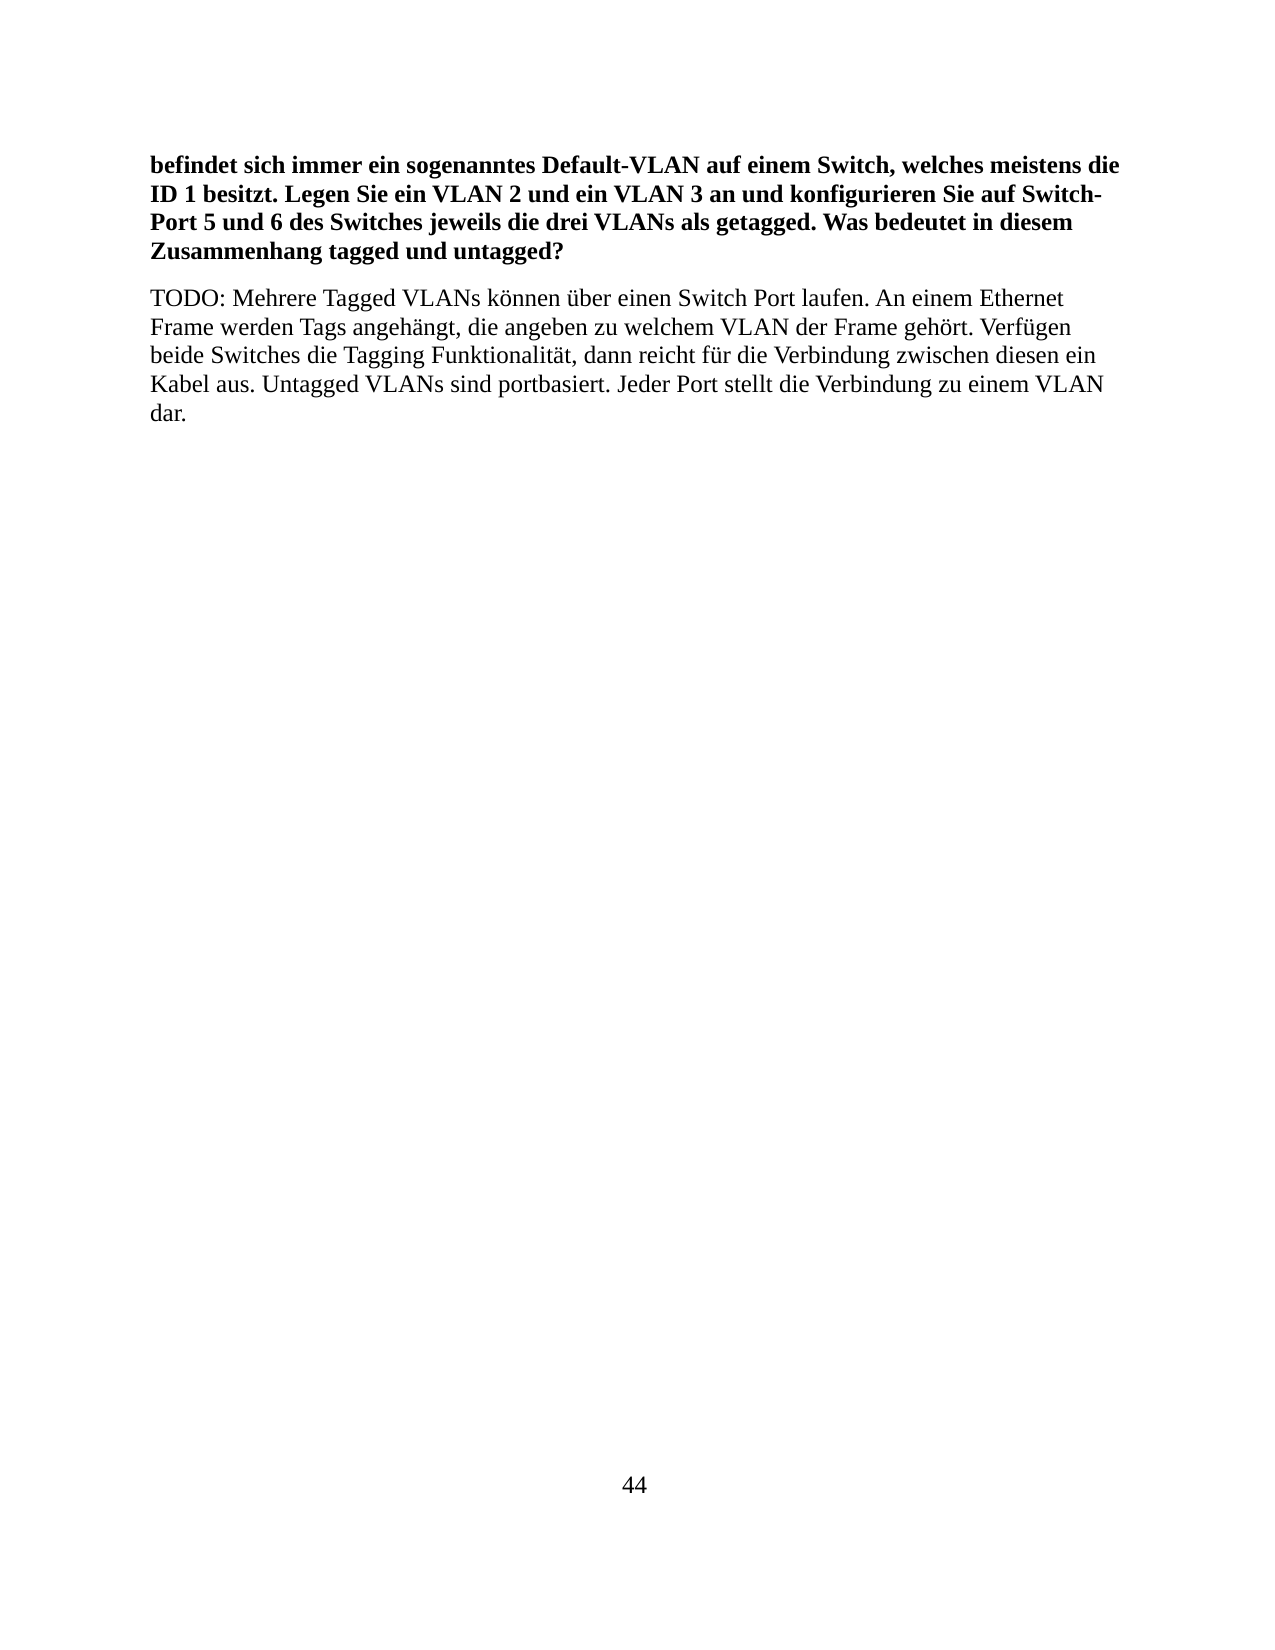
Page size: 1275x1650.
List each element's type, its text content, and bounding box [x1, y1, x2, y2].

text TODO: Mehrere Tagged VLANs können über einen Switch Port laufen. An einem Ethernet Frame werden Tags angehängt, die angeben zu welchem VLAN der Frame gehört. Verfügen beide Switches die Tagging Funktionalität, dann reicht für die Verbindung zwischen diesen ein Kabel aus. Untagged VLANs sind portbasiert. Jeder Port stellt die Verbindung zu einem VLAN dar. [150, 283, 1125, 427]
text befindet sich immer ein sogenanntes Default-VLAN auf einem Switch, welches meistens die ID 1 besitzt. Legen Sie ein VLAN 2 und ein VLAN 3 an und konfigurieren Sie auf Switch-Port 5 und 6 des Switches jeweils die drei VLANs als getagged. Was bedeutet in diesem Zusammenhang tagged und untagged? [150, 150, 1125, 265]
